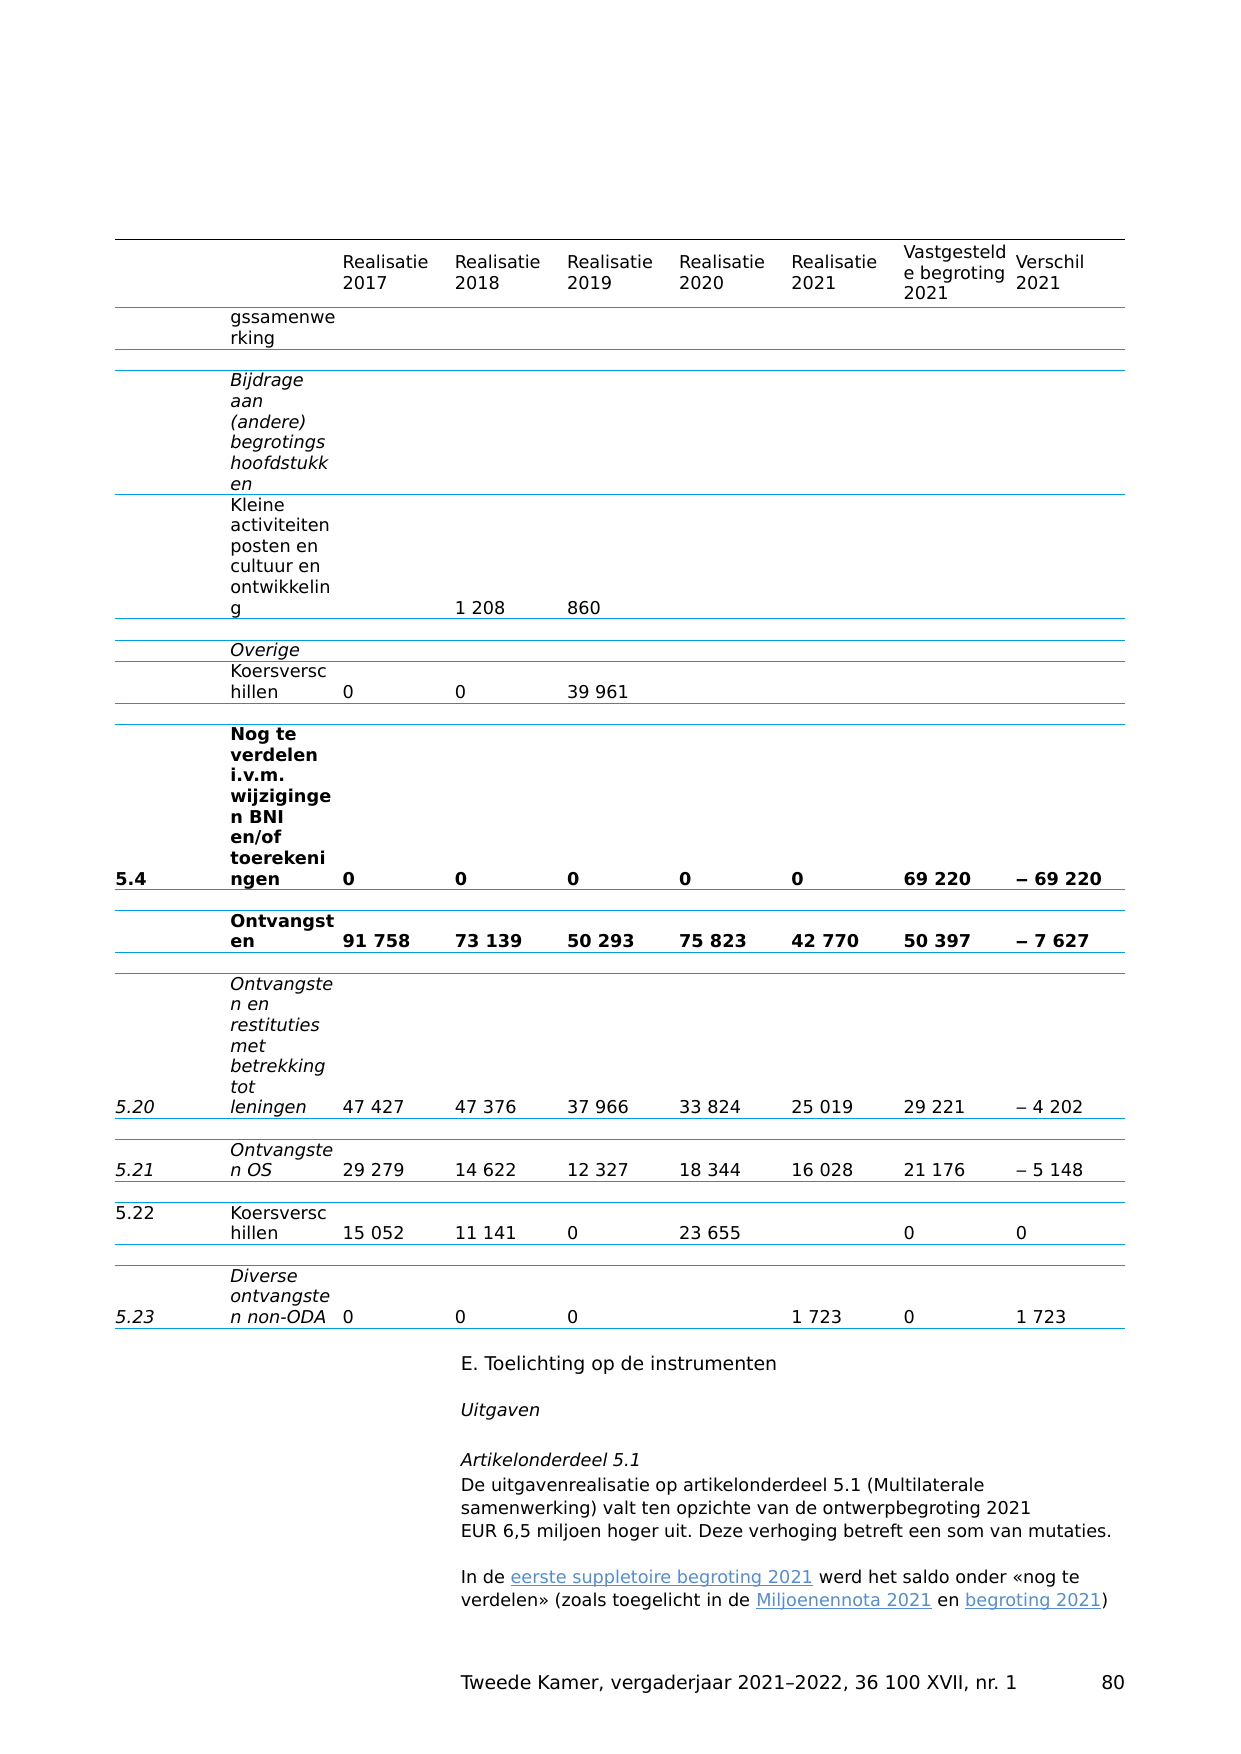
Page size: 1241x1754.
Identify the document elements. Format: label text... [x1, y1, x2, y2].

table_cell [115, 371, 227, 494]
table_cell gssamenwerking [227, 308, 339, 349]
table_cell 5.20 [115, 974, 227, 1118]
table_cell [115, 662, 227, 702]
table_cell [788, 1203, 900, 1244]
table_cell 1 723 [1013, 1266, 1125, 1327]
table_cell [1013, 641, 1125, 661]
table_cell [452, 641, 564, 661]
table_cell Koersverschillen [227, 1203, 339, 1244]
table_cell [900, 371, 1013, 494]
table_cell [452, 953, 564, 973]
table_cell [115, 704, 227, 723]
table_cell [788, 953, 900, 973]
table_cell 29 221 [900, 974, 1013, 1118]
table_cell [900, 1119, 1013, 1139]
table_cell [115, 953, 227, 973]
table_cell [900, 308, 1013, 349]
table_cell [227, 350, 339, 370]
table_cell [340, 641, 452, 661]
table_cell [788, 1119, 900, 1139]
table_cell [452, 350, 564, 370]
table_cell [115, 308, 227, 349]
table_cell [788, 495, 900, 618]
table_cell [676, 641, 788, 661]
text Uitgaven [461, 1398, 1125, 1421]
table_cell [900, 619, 1013, 639]
table_cell ‒ 5 148 [1013, 1140, 1125, 1181]
table_cell [900, 350, 1013, 370]
table_cell [788, 1182, 900, 1202]
table_cell 0 [340, 662, 452, 702]
title E. Toelichting op de instrumenten [461, 1353, 1125, 1375]
table_cell [340, 619, 452, 639]
table_cell [900, 1182, 1013, 1202]
table_cell [788, 619, 900, 639]
table_cell [900, 704, 1013, 723]
table_cell [564, 350, 676, 370]
table_cell 0 [452, 725, 564, 889]
table_cell [1013, 350, 1125, 370]
table_cell 16 028 [788, 1140, 900, 1181]
table_cell [1013, 704, 1125, 723]
text De uitgavenrealisatie op artikelonderdeel 5.1 (Multilaterale samenwerking) valt ten opzichte van de ontwerpbegroting 2021 EUR 6,5 miljoen hoger uit. Deze verhoging betreft een som van mutaties. [461, 1473, 1125, 1542]
table_cell [340, 371, 452, 494]
table_cell [676, 953, 788, 973]
table_cell 91 758 [340, 911, 452, 952]
table_cell [1013, 308, 1125, 349]
table_cell 1 208 [452, 495, 564, 618]
table_cell 15 052 [340, 1203, 452, 1244]
table_cell 37 966 [564, 974, 676, 1118]
table_cell ‒ 7 627 [1013, 911, 1125, 952]
table_cell 5.21 [115, 1140, 227, 1181]
table_cell [900, 641, 1013, 661]
table_cell 21 176 [900, 1140, 1013, 1181]
table_cell 0 [676, 725, 788, 889]
table_cell 0 [1013, 1203, 1125, 1244]
table_cell 5.22 [115, 1203, 227, 1244]
table_cell 11 141 [452, 1203, 564, 1244]
table_cell [900, 953, 1013, 973]
table_cell [227, 890, 339, 910]
table_cell 0 [564, 1203, 676, 1244]
table_cell 14 622 [452, 1140, 564, 1181]
table_cell [452, 619, 564, 639]
table_cell [340, 953, 452, 973]
table_cell [1013, 1245, 1125, 1265]
table_cell 69 220 [900, 725, 1013, 889]
table_cell [452, 890, 564, 910]
table_cell [900, 1245, 1013, 1265]
table_cell Verschil 2021 [1013, 240, 1125, 307]
table_cell [676, 1182, 788, 1202]
table_cell [564, 308, 676, 349]
table_cell [900, 495, 1013, 618]
table_cell 0 [564, 1266, 676, 1327]
table_cell 50 293 [564, 911, 676, 952]
table_cell [340, 890, 452, 910]
table_cell 75 823 [676, 911, 788, 952]
table_cell [676, 371, 788, 494]
table_cell [788, 704, 900, 723]
table_cell Realisatie 2017 [340, 240, 452, 307]
table_cell [115, 495, 227, 618]
table_cell [676, 1266, 788, 1327]
table_cell 47 427 [340, 974, 452, 1118]
table_cell [564, 371, 676, 494]
table_cell 47 376 [452, 974, 564, 1118]
table_cell [564, 890, 676, 910]
table_cell [227, 240, 339, 307]
table_cell [1013, 495, 1125, 618]
table_cell 50 397 [900, 911, 1013, 952]
table_cell [676, 619, 788, 639]
table_cell 0 [452, 1266, 564, 1327]
table_cell [452, 1182, 564, 1202]
table_cell [676, 350, 788, 370]
table_cell 23 655 [676, 1203, 788, 1244]
table_cell [900, 662, 1013, 702]
table_cell 5.4 [115, 725, 227, 889]
table_cell [1013, 1119, 1125, 1139]
table_cell [452, 371, 564, 494]
table_cell [340, 1119, 452, 1139]
table_cell Koersverschillen [227, 662, 339, 702]
table_cell Kleine activiteiten posten en cultuur en ontwikkeling [227, 495, 339, 618]
table_cell 0 [452, 662, 564, 702]
table_cell 18 344 [676, 1140, 788, 1181]
table_cell ‒ 69 220 [1013, 725, 1125, 889]
table_cell 39 961 [564, 662, 676, 702]
table_cell [1013, 1182, 1125, 1202]
table_cell Ontvangsten en restituties met betrekking tot leningen [227, 974, 339, 1118]
table_cell [788, 1245, 900, 1265]
table_cell [452, 308, 564, 349]
table_cell 0 [900, 1266, 1013, 1327]
table_cell [340, 704, 452, 723]
table_cell [115, 350, 227, 370]
text Artikelonderdeel 5.1 [461, 1448, 1125, 1471]
table_cell [115, 911, 227, 952]
table_cell [115, 1245, 227, 1265]
table_cell Realisatie 2018 [452, 240, 564, 307]
table_cell [1013, 371, 1125, 494]
table_cell Overige [227, 641, 339, 661]
table_cell [1013, 953, 1125, 973]
table_cell [115, 1182, 227, 1202]
table_cell [227, 953, 339, 973]
text In de eerste suppletoire begroting 2021 werd het saldo onder «nog te verdelen» (zoals toegelicht in de Miljoenennota 2021 en begroting 2021) [461, 1565, 1125, 1611]
table_cell 42 770 [788, 911, 900, 952]
table_cell [115, 1119, 227, 1139]
table_cell 0 [564, 725, 676, 889]
table_cell [788, 890, 900, 910]
table_cell Ontvangsten OS [227, 1140, 339, 1181]
table_cell 0 [340, 1266, 452, 1327]
table_cell [676, 704, 788, 723]
table_cell [564, 953, 676, 973]
table_cell Vastgestelde begroting 2021 [900, 240, 1013, 307]
table_cell Bijdrage aan (andere) begrotingshoofdstukken [227, 371, 339, 494]
table_cell [452, 1245, 564, 1265]
table_cell 25 019 [788, 974, 900, 1118]
table_cell [788, 641, 900, 661]
table_cell [788, 308, 900, 349]
table_cell [564, 641, 676, 661]
table_cell [452, 704, 564, 723]
table_cell 0 [788, 725, 900, 889]
table_cell [676, 1119, 788, 1139]
table_cell [788, 350, 900, 370]
table_cell [340, 308, 452, 349]
table_cell [676, 308, 788, 349]
table_cell 12 327 [564, 1140, 676, 1181]
table_cell [227, 1119, 339, 1139]
table_cell [676, 1245, 788, 1265]
table_cell Nog te verdelen i.v.m. wijzigingen BNI en/of toerekeningen [227, 725, 339, 889]
table_cell [227, 704, 339, 723]
table_cell 5.23 [115, 1266, 227, 1327]
table_cell [227, 619, 339, 639]
table_cell [564, 1245, 676, 1265]
table_cell [115, 641, 227, 661]
table_cell 33 824 [676, 974, 788, 1118]
table_cell [676, 495, 788, 618]
table_cell 29 279 [340, 1140, 452, 1181]
table_cell 73 139 [452, 911, 564, 952]
table_cell Realisatie 2021 [788, 240, 900, 307]
table_cell [900, 890, 1013, 910]
table_cell Realisatie 2019 [564, 240, 676, 307]
table_cell [340, 1182, 452, 1202]
table_cell [115, 619, 227, 639]
table_cell [115, 890, 227, 910]
table_cell [227, 1182, 339, 1202]
table_cell [564, 1119, 676, 1139]
table_cell [564, 1182, 676, 1202]
table_cell [115, 240, 227, 307]
table_cell 860 [564, 495, 676, 618]
table_header Tabel 11 Budgettaire gevolgen van beleidsartikel 5 Multilaterale samenwerking en overige inzet (Bedragen x € 1.000) [115, 191, 1125, 239]
table_cell [452, 1119, 564, 1139]
table_cell [340, 1245, 452, 1265]
table_cell Diverse ontvangsten non-ODA [227, 1266, 339, 1327]
table_cell 0 [900, 1203, 1013, 1244]
table_cell [1013, 619, 1125, 639]
table_cell [564, 619, 676, 639]
table_cell [227, 1245, 339, 1265]
table_cell [340, 495, 452, 618]
table_cell Realisatie 2020 [676, 240, 788, 307]
table_cell [1013, 662, 1125, 702]
table_cell 0 [340, 725, 452, 889]
table_cell [788, 662, 900, 702]
table_cell ‒ 4 202 [1013, 974, 1125, 1118]
table_cell [788, 371, 900, 494]
table_cell [676, 662, 788, 702]
table_cell Ontvangsten [227, 911, 339, 952]
table_cell 1 723 [788, 1266, 900, 1327]
table_cell [676, 890, 788, 910]
table_cell [564, 704, 676, 723]
table_cell [340, 350, 452, 370]
table_cell [1013, 890, 1125, 910]
